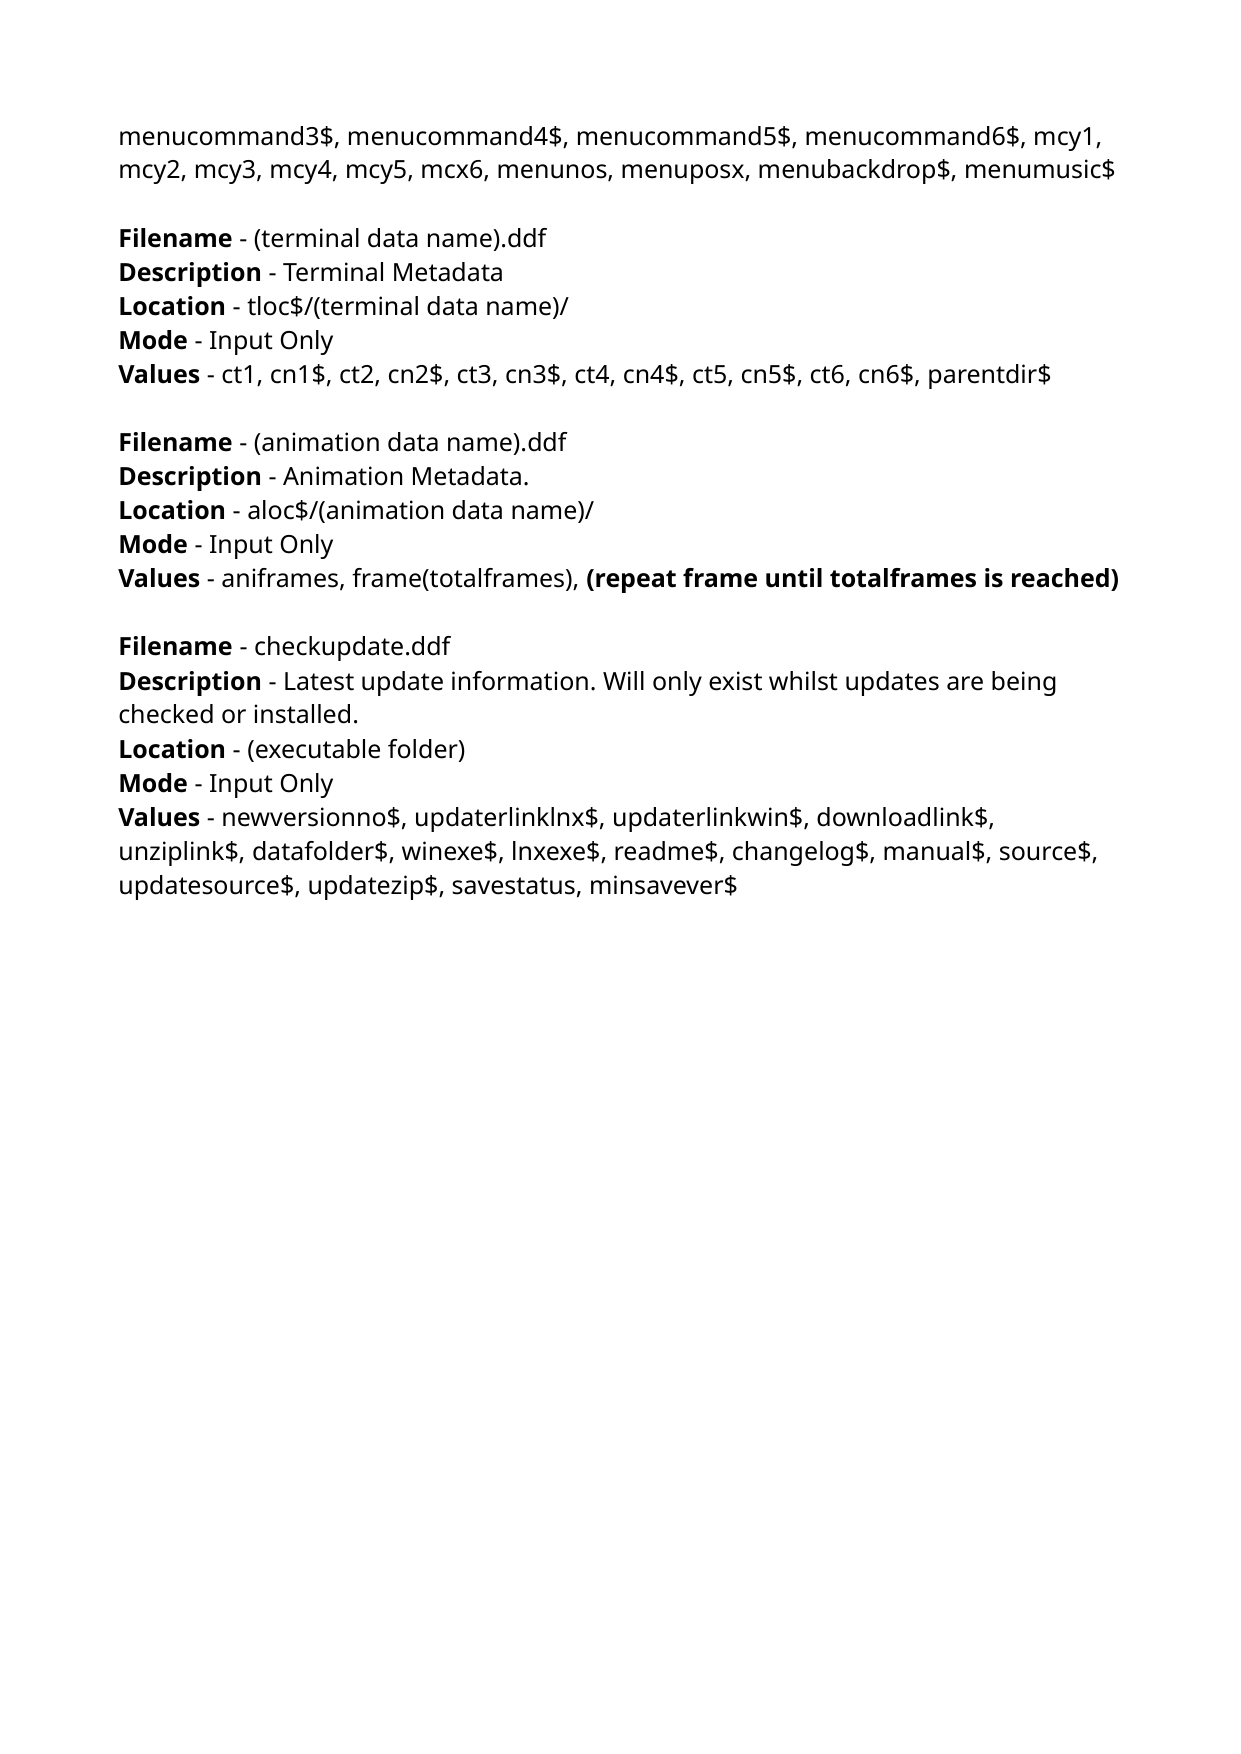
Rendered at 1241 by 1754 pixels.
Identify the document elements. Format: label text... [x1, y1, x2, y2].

text Location - aloc$/(animation data name)/ [118, 493, 1122, 527]
text Description - Animation Metadata. [118, 459, 1122, 493]
text Description - Latest update information. Will only exist whilst updates are being checked or installed. [118, 663, 1122, 731]
text menucommand3$, menucommand4$, menucommand5$, menucommand6$, mcy1, mcy2, mcy3, mcy4, mcy5, mcx6, menunos, menuposx, menubackdrop$, menumusic$ [118, 118, 1122, 186]
text Description - Terminal Metadata [118, 254, 1122, 288]
text Mode - Input Only [118, 527, 1122, 561]
text Location - (executable folder) [118, 731, 1122, 765]
text Mode - Input Only [118, 765, 1122, 799]
text Mode - Input Only [118, 322, 1122, 357]
text Filename - (terminal data name).ddf [118, 220, 1122, 254]
text Values - newversionno$, updaterlinklnx$, updaterlinkwin$, downloadlink$, unziplink$, datafolder$, winexe$, lnxexe$, readme$, changelog$, manual$, source$, updatesource$, updatezip$, savestatus, minsavever$ [118, 799, 1122, 902]
text Filename - checkupdate.ddf [118, 629, 1122, 663]
text Values - ct1, cn1$, ct2, cn2$, ct3, cn3$, ct4, cn4$, ct5, cn5$, ct6, cn6$, parentdir$ [118, 357, 1122, 391]
text Filename - (animation data name).ddf [118, 425, 1122, 459]
text Values - aniframes, frame(totalframes), (repeat frame until totalframes is reached) [118, 561, 1122, 595]
text Location - tloc$/(terminal data name)/ [118, 288, 1122, 322]
